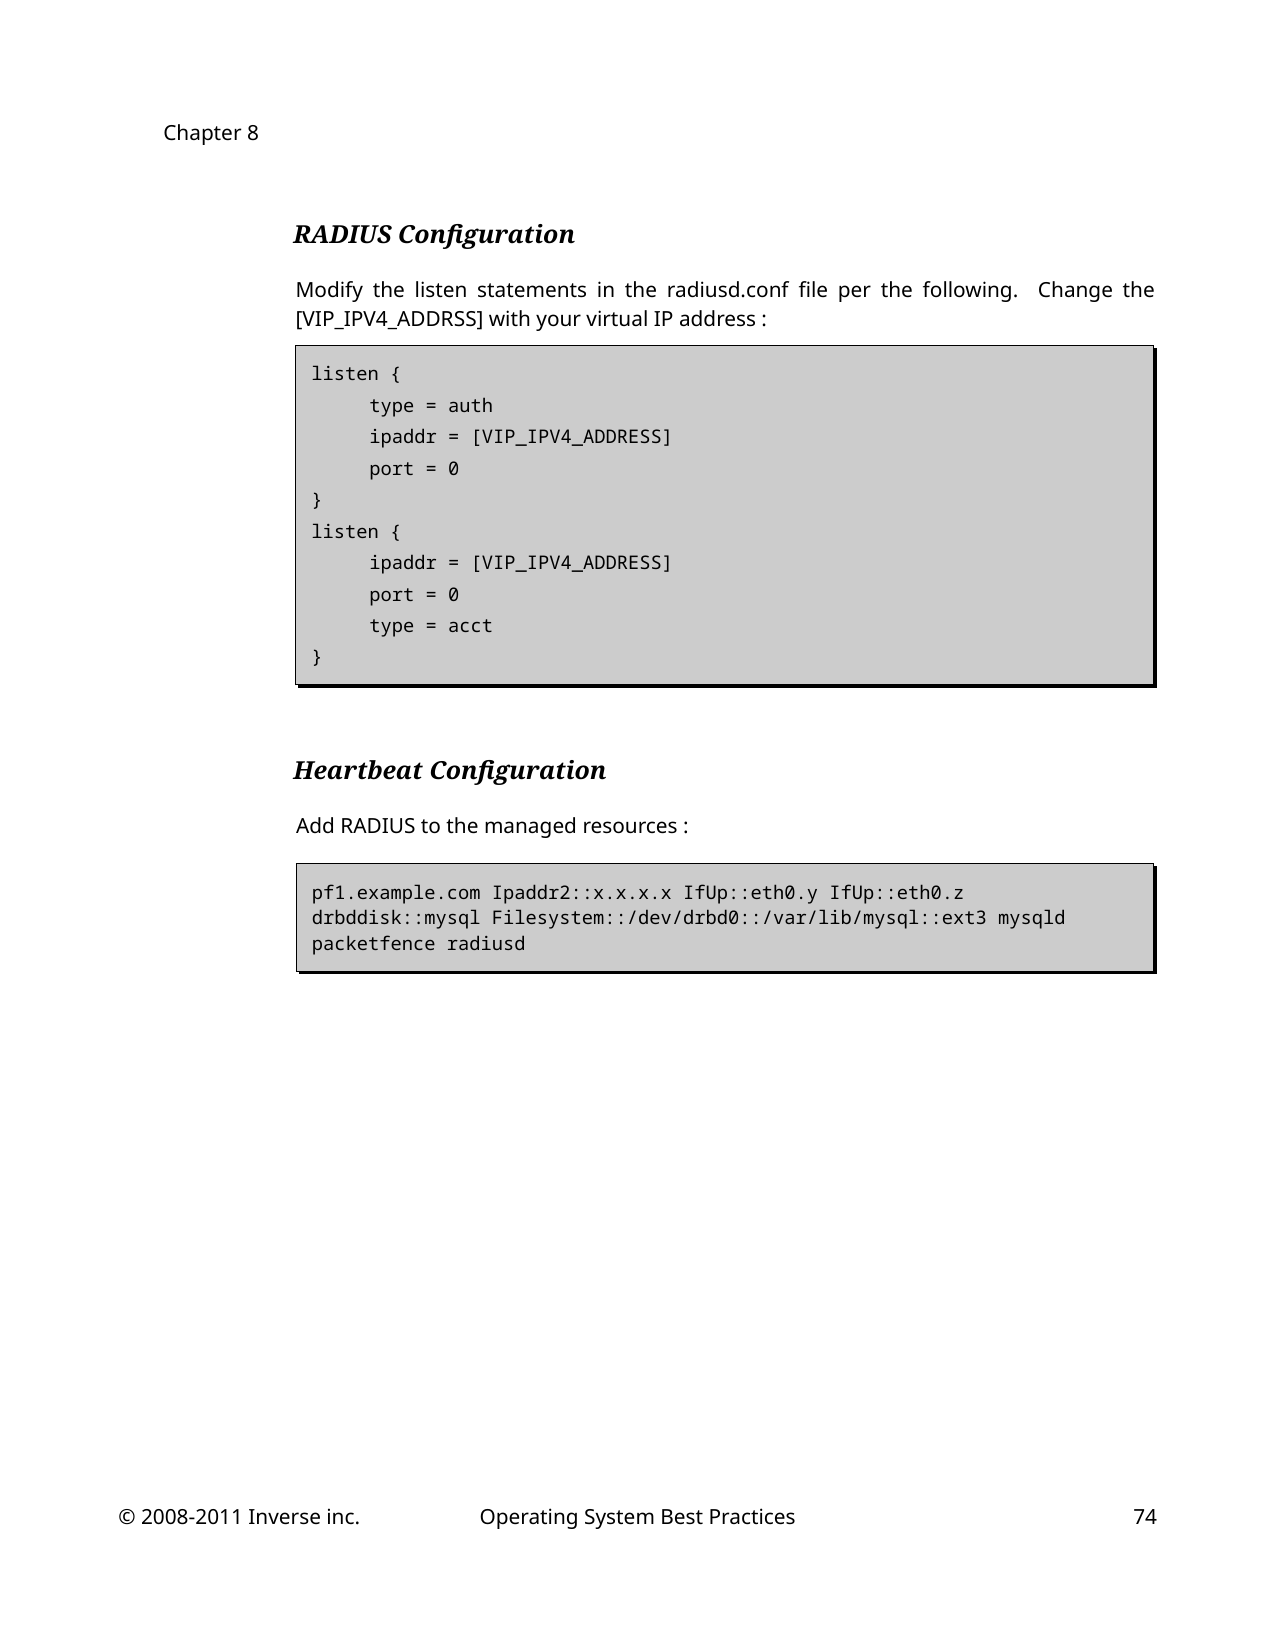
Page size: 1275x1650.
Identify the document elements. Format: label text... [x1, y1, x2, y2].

text } [296, 471, 1153, 502]
text port = 0 [296, 439, 1153, 471]
text pf1.example.com Ipaddr2::x.x.x.x IfUp::eth0.y IfUp::eth0.z drbddisk::mysql Filesystem::/dev/drbd0::/var/lib/mysql::ext3 mysqld packetfence radiusd [297, 864, 1153, 971]
text } [296, 628, 1153, 684]
text listen { [296, 502, 1153, 534]
text type = acct [296, 597, 1153, 628]
text Add RADIUS to the managed resources : [296, 811, 1157, 839]
text ipaddr = [VIP_IPV4_ADDRESS] [296, 408, 1153, 439]
text type = auth [296, 376, 1153, 408]
text Modify the listen statements in the radiusd.conf file per the following. Change the [VIP_IPV4_ADDRSS] with your virtual IP address : [295, 276, 1157, 332]
text port = 0 [296, 565, 1153, 597]
text listen { [296, 346, 1153, 376]
text ipaddr = [VIP_IPV4_ADDRESS] [296, 534, 1153, 565]
subtitle RADIUS Configuration [256, 217, 1157, 251]
subtitle Heartbeat Configuration [256, 753, 1157, 786]
